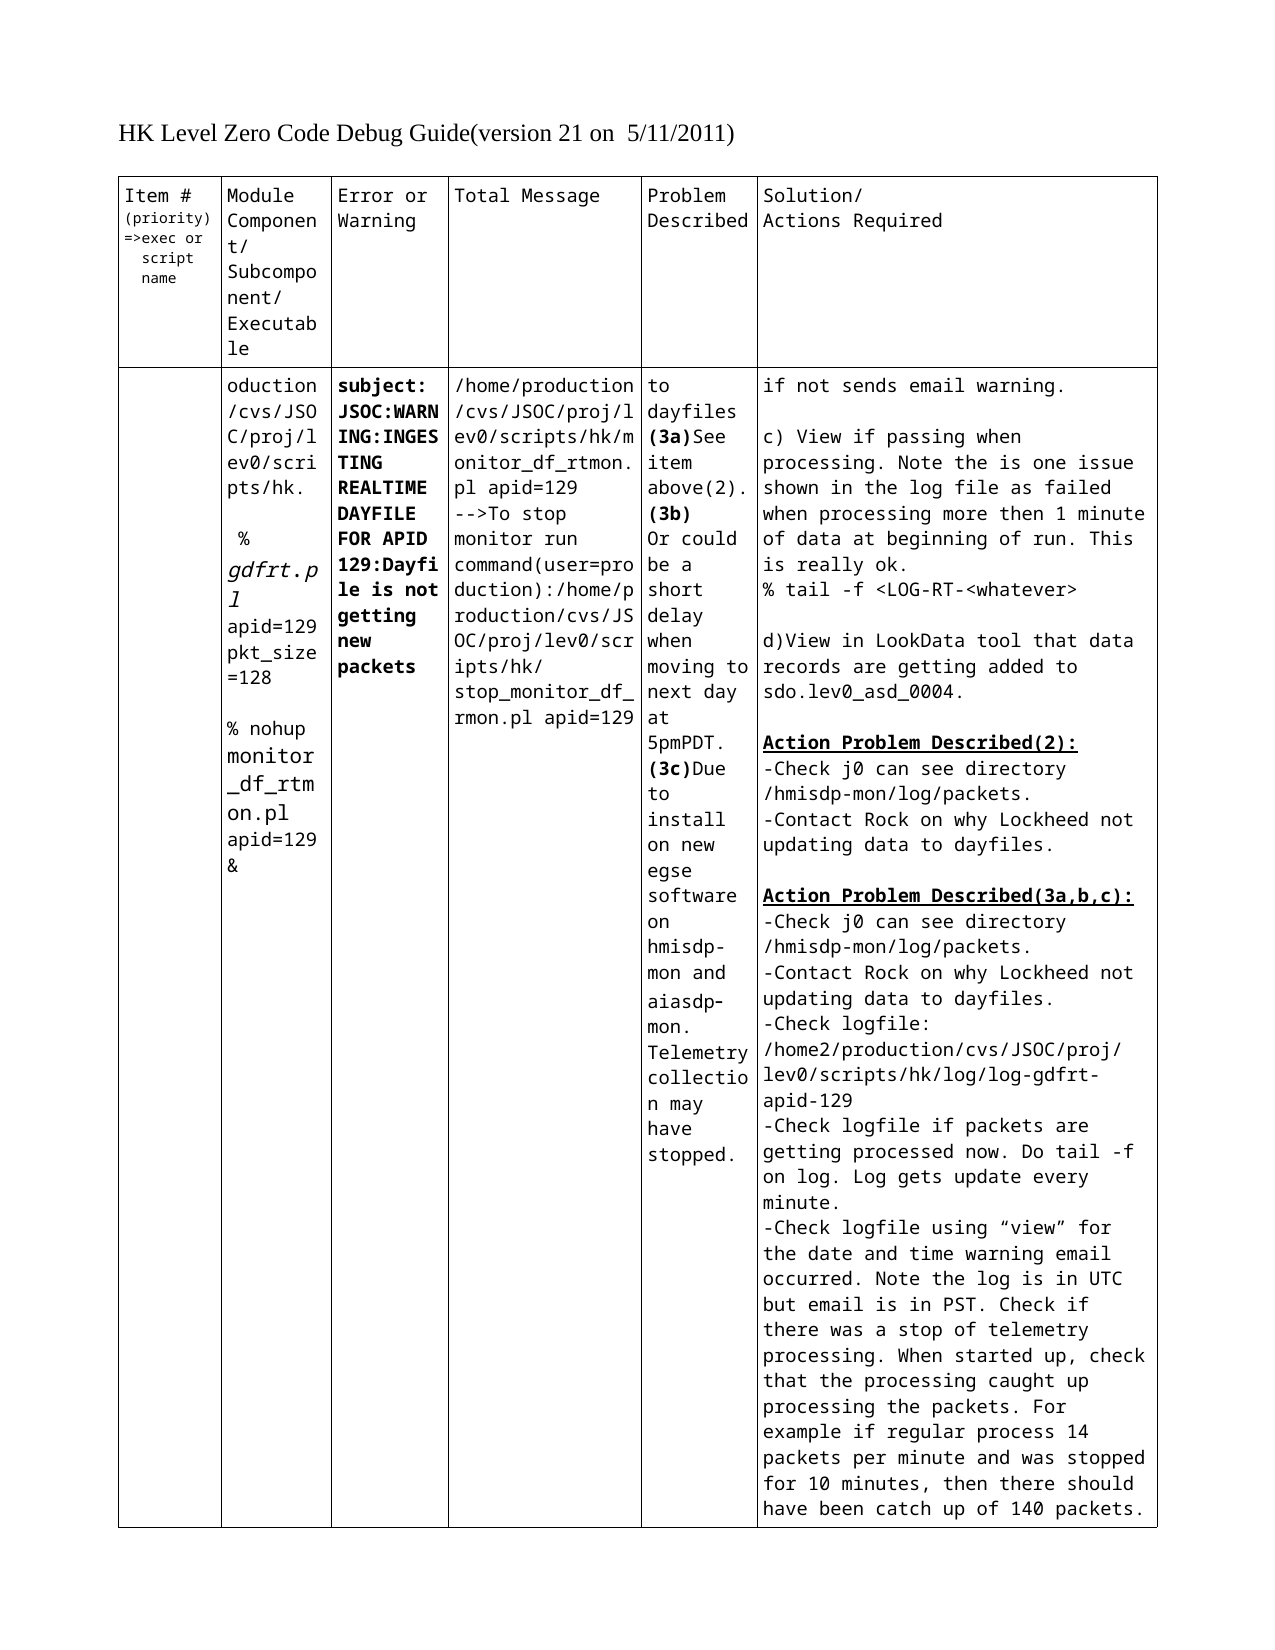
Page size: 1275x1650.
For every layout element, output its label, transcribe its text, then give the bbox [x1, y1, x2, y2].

table_cell if not sends email warning. c) View if passing when processing. Note the is one issue shown in the log file as failed when processing more then 1 minute of data at beginning of run. This is really ok. % tail -f <LOG-RT-<whatever> d)View in LookData tool that data records are getting added to sdo.lev0_asd_0004. Action Problem Described(2): -Check j0 can see directory /hmisdp-mon/log/packets. -Contact Rock on why Lockheed not updating data to dayfiles. Action Problem Described(3a,b,c): -Check j0 can see directory /hmisdp-mon/log/packets. -Contact Rock on why Lockheed not updating data to dayfiles. -Check logfile: /home2/production/cvs/JSOC/proj/lev0/scripts/hk/log/log-gdfrt-apid-129 -Check logfile if packets are getting processed now. Do tail -f on log. Log gets update every minute. -Check logfile using “view” for the date and time warning email occurred. Note the log is in UTC but email is in PST. Check if there was a stop of telemetry processing. When started up, check that the processing caught up processing the packets. For example if regular process 14 packets per minute and was stopped for 10 minutes, then there should have been catch up of 140 packets. [758, 368, 1157, 1527]
table_cell oduction/cvs/JSOC/proj/lev0/scripts/hk. % gdfrt.pl apid=129 pkt_size=128 % nohup monitor_df_rtmon.pl apid=129 & [222, 368, 331, 1527]
table_header Total Message [449, 177, 641, 367]
table_cell subject: JSOC:WARNING:INGESTING REALTIME DAYFILE FOR APID 129:Dayfile is not getting new packets [332, 368, 448, 1527]
table_header Error or Warning [332, 177, 448, 367]
table_header Item # (priority) =>exec or script name [119, 177, 221, 367]
table_header Problem Described [642, 177, 757, 367]
table_cell [119, 368, 221, 1527]
table_cell to dayfiles (3a)See item above(2). (3b) Or could be a short delay when moving to next day at 5pmPDT. (3c)Due to install on new egse software on hmisdp-mon and aiasdp-mon. Telemetry collection may have stopped. [642, 368, 757, 1527]
table_header Solution/ Actions Required [758, 177, 1157, 367]
table_cell /home/production/cvs/JSOC/proj/lev0/scripts/hk/monitor_df_rtmon.pl apid=129 -->To stop monitor run command(user=production):/home/production/cvs/JSOC/proj/lev0/scripts/hk/stop_monitor_df_rmon.pl apid=129 [449, 368, 641, 1527]
table_header Module Component/ Subcomponent/ Executable [222, 177, 331, 367]
